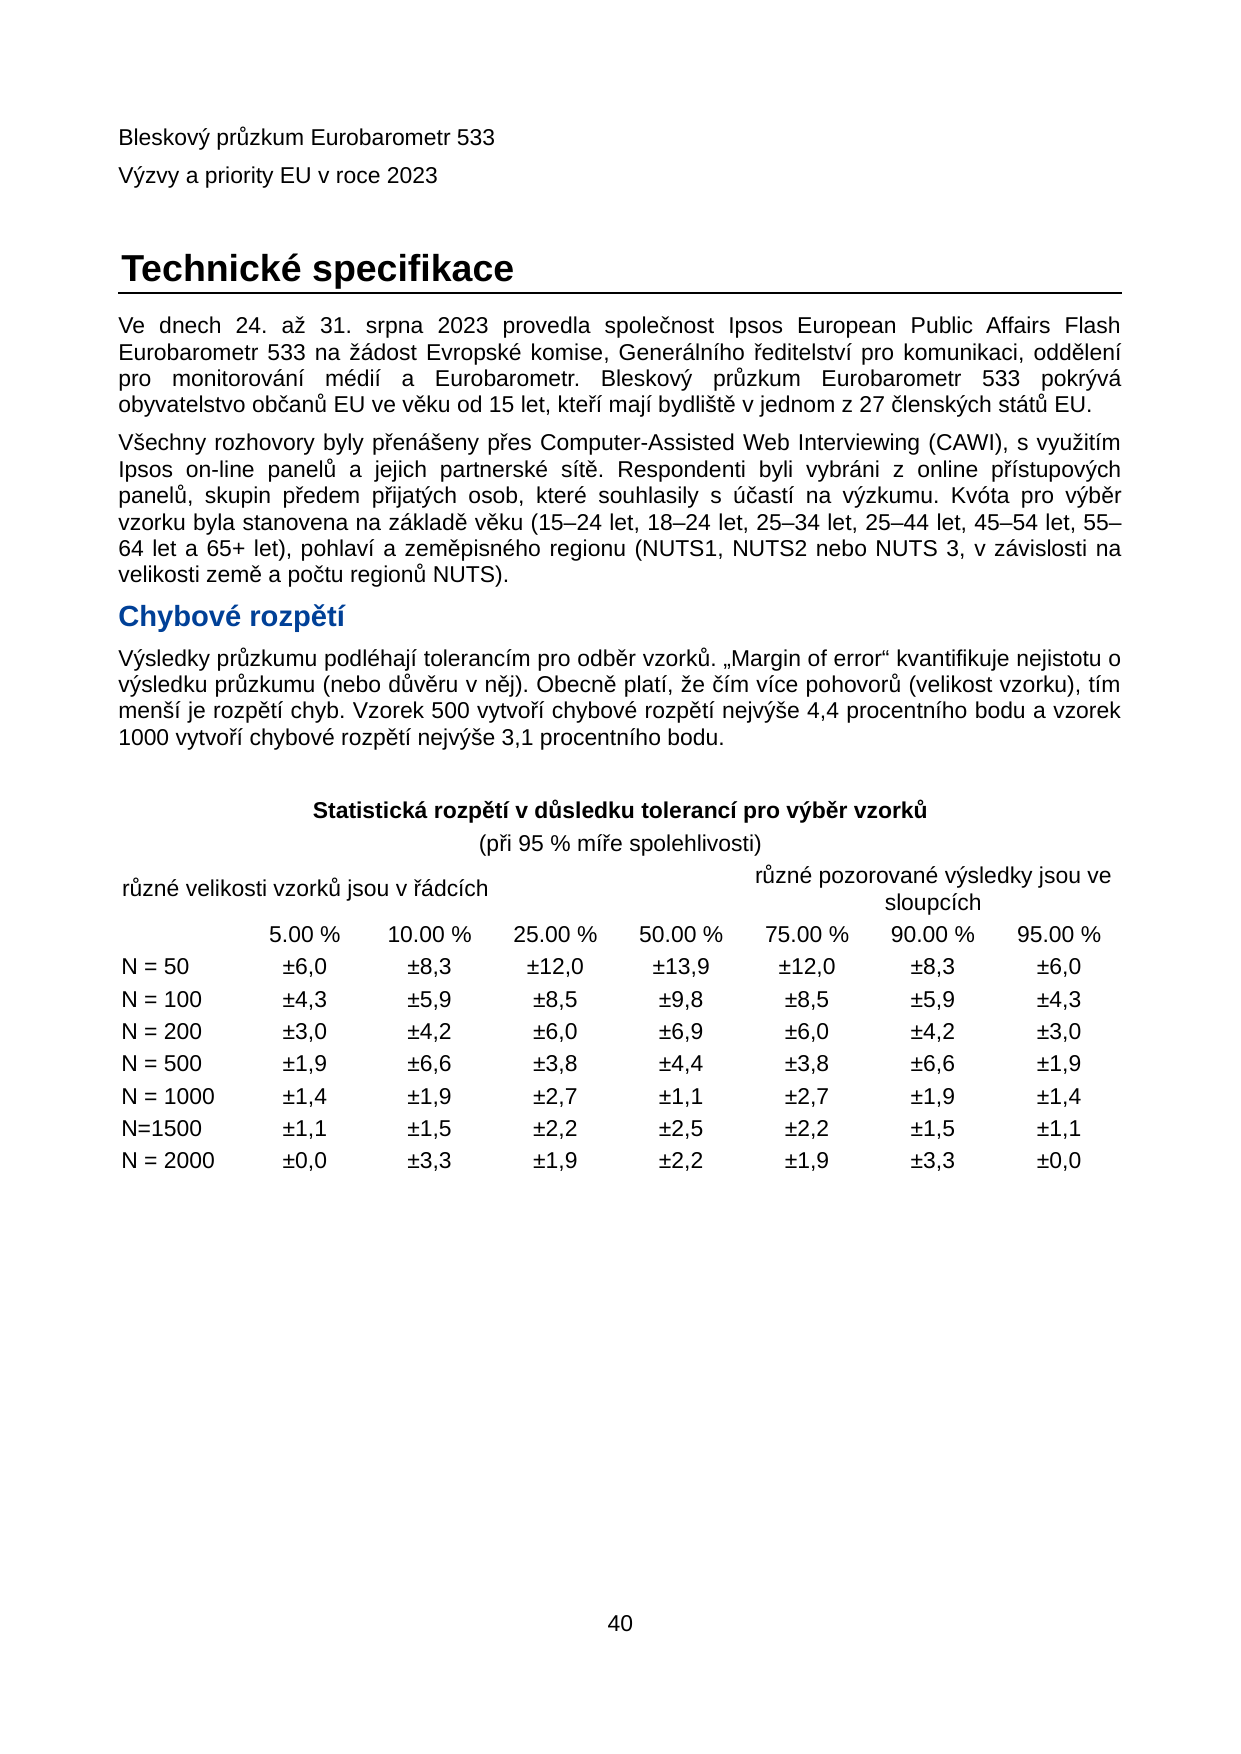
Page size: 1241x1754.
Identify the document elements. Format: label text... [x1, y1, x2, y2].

table_cell ±12,0 [492, 950, 618, 982]
table_cell [118, 918, 243, 950]
text Výsledky průzkumu podléhají tolerancím pro odběr vzorků. „Margin of error“ kvantifikuje nejistotu o výsledku průzkumu (nebo důvěru v něj). Obecně platí, že čím více pohovorů (velikost vzorku), tím menší je rozpětí chyb. Vzorek 500 vytvoří chybové rozpětí nejvýše 4,4 procentního bodu a vzorek 1000 vytvoří chybové rozpětí nejvýše 3,1 procentního bodu. [118, 645, 1122, 750]
table_cell ±1,1 [618, 1080, 744, 1112]
text Chybové rozpětí [118, 599, 1122, 633]
table_cell [492, 859, 618, 918]
table_header Statistická rozpětí v důsledku tolerancí pro výběr vzorků [118, 794, 1122, 827]
table_cell 90,00 % [870, 918, 996, 950]
text Všechny rozhovory byly přenášeny přes Computer-Assisted Web Interviewing (CAWI), s využitím Ipsos on-line panelů a jejich partnerské sítě. Respondenti byli vybráni z online přístupových panelů, skupin předem přijatých osob, které souhlasily s účastí na výzkumu. Kvóta pro výběr vzorku byla stanovena na základě věku (15–24 let, 18–24 let, 25–34 let, 25–44 let, 45–54 let, 55–64 let a 65+ let), pohlaví a zeměpisného regionu (NUTS1, NUTS2 nebo NUTS 3, v závislosti na velikosti země a počtu regionů NUTS). [118, 429, 1122, 587]
table_cell různé velikosti vzorků jsou v řádcích [118, 859, 492, 918]
table_cell ±0,0 [996, 1145, 1122, 1177]
table_cell ±6,6 [366, 1047, 492, 1080]
table_cell ±1,1 [996, 1112, 1122, 1144]
table_cell ±5,9 [366, 983, 492, 1015]
table_cell ±3,8 [744, 1047, 870, 1080]
table_cell 95,00 % [996, 918, 1122, 950]
table_cell 75,00 % [744, 918, 870, 950]
table_cell ±12,0 [744, 950, 870, 982]
table_cell N = 500 [118, 1047, 243, 1080]
table_cell ±8,5 [744, 983, 870, 1015]
table_cell ±1,9 [243, 1047, 366, 1080]
table_cell ±1,5 [366, 1112, 492, 1144]
table_cell ±1,1 [243, 1112, 366, 1144]
table_cell ±4,2 [366, 1015, 492, 1047]
subtitle Technické specifikace [118, 243, 1122, 292]
table_cell ±3,0 [243, 1015, 366, 1047]
table_cell 10,00 % [366, 918, 492, 950]
table_cell ±8,5 [492, 983, 618, 1015]
table_cell ±1,4 [996, 1080, 1122, 1112]
table_cell ±4,3 [243, 983, 366, 1015]
table_cell ±2,7 [744, 1080, 870, 1112]
table_cell ±1,9 [366, 1080, 492, 1112]
table_cell N = 50 [118, 950, 243, 982]
table_cell ±0,0 [243, 1145, 366, 1177]
table_cell ±3,3 [870, 1145, 996, 1177]
table_cell ±6,0 [996, 950, 1122, 982]
table_cell ±2,2 [744, 1112, 870, 1144]
table_cell ±2,2 [492, 1112, 618, 1144]
table_cell ±8,3 [870, 950, 996, 982]
table_cell ±4,4 [618, 1047, 744, 1080]
table_cell ±1,5 [870, 1112, 996, 1144]
table_cell ±5,9 [870, 983, 996, 1015]
table_cell ±2,5 [618, 1112, 744, 1144]
table_cell 25,00 % [492, 918, 618, 950]
table_cell 5,00 % [243, 918, 366, 950]
table_cell ±4,2 [870, 1015, 996, 1047]
table_cell ±3,8 [492, 1047, 618, 1080]
table_cell (při 95 % míře spolehlivosti) [118, 827, 1122, 859]
table_cell N = 2000 [118, 1145, 243, 1177]
table_cell ±1,9 [870, 1080, 996, 1112]
table_cell ±2,2 [618, 1145, 744, 1177]
table_cell N=1500 [118, 1112, 243, 1144]
table_cell ±1,4 [243, 1080, 366, 1112]
table_cell ±6,0 [492, 1015, 618, 1047]
table_cell ±13,9 [618, 950, 744, 982]
table_cell ±3,3 [366, 1145, 492, 1177]
table_cell N = 100 [118, 983, 243, 1015]
text Ve dnech 24. až 31. srpna 2023 provedla společnost Ipsos European Public Affairs Flash Eurobarometr 533 na žádost Evropské komise, Generálního ředitelství pro komunikaci, oddělení pro monitorování médií a Eurobarometr. Bleskový průzkum Eurobarometr 533 pokrývá obyvatelstvo občanů EU ve věku od 15 let, kteří mají bydliště v jednom z 27 členských států EU. [118, 312, 1122, 417]
table_cell ±3,0 [996, 1015, 1122, 1047]
table_cell ±4,3 [996, 983, 1122, 1015]
table_cell ±6,9 [618, 1015, 744, 1047]
table_cell 50,00 % [618, 918, 744, 950]
table_cell ±2,7 [492, 1080, 618, 1112]
table_cell ±9,8 [618, 983, 744, 1015]
table_cell ±1,9 [492, 1145, 618, 1177]
table_cell ±6,0 [243, 950, 366, 982]
table_cell ±6,0 [744, 1015, 870, 1047]
table_cell ±1,9 [996, 1047, 1122, 1080]
table_cell N = 1000 [118, 1080, 243, 1112]
table_cell různé pozorované výsledky jsou ve sloupcích [744, 859, 1122, 918]
table_cell N = 200 [118, 1015, 243, 1047]
table_cell ±1,9 [744, 1145, 870, 1177]
table_cell ±6,6 [870, 1047, 996, 1080]
table_cell ±8,3 [366, 950, 492, 982]
table_cell [618, 859, 744, 918]
